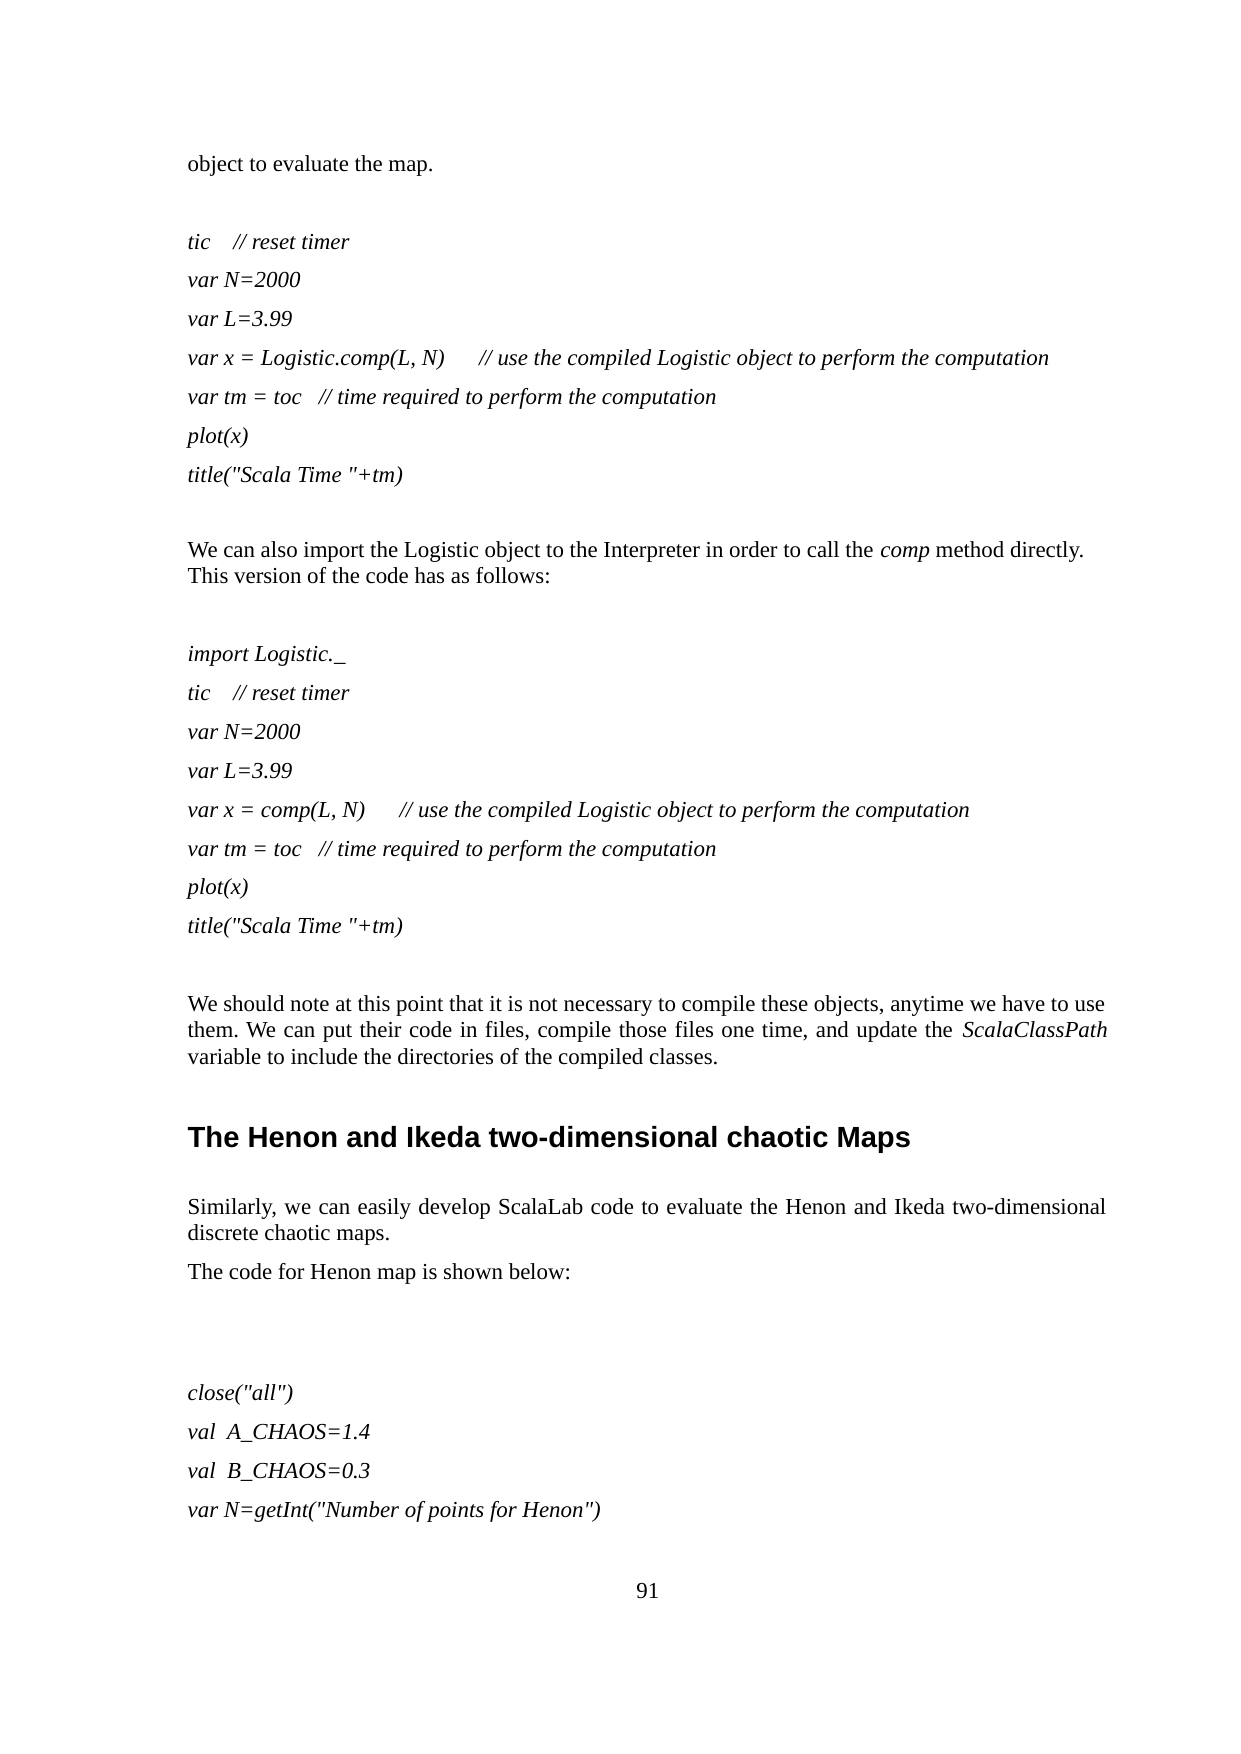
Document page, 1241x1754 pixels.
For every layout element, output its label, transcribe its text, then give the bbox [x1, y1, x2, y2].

text The code for Henon map is shown below: [187, 1258, 1108, 1284]
text plot(x) [187, 422, 1108, 448]
text object to evaluate the map. [187, 150, 1108, 176]
text val A_CHAOS=1.4 [187, 1418, 1108, 1444]
text Similarly, we can easily develop ScalaLab code to evaluate the Henon and Ikeda two-dimensional discrete chaotic maps. [187, 1193, 1108, 1246]
text tic // reset timer [187, 679, 1108, 706]
text We should note at this point that it is not necessary to compile these objects, anytime we have to use them. We can put their code in files, compile those files one time, and update the ScalaClassPath variable to include the directories of the compiled classes. [187, 990, 1108, 1069]
text title("Scala Time "+tm) [187, 912, 1108, 939]
text var x = Logistic.comp(L, N) // use the compiled Logistic object to perform the computation [187, 344, 1108, 371]
text var L=3.99 [187, 305, 1108, 332]
text plot(x) [187, 873, 1108, 900]
text var L=3.99 [187, 757, 1108, 783]
text var x = comp(L, N) // use the compiled Logistic object to perform the computation [187, 796, 1108, 822]
text tic // reset timer [187, 228, 1108, 254]
text var tm = toc // time required to perform the computation [187, 834, 1108, 861]
text var tm = toc // time required to perform the computation [187, 383, 1108, 409]
text var N=getInt("Number of points for Henon") [187, 1496, 1108, 1522]
text import Logistic._ [187, 640, 1108, 667]
text val B_CHAOS=0.3 [187, 1457, 1108, 1483]
text title("Scala Time "+tm) [187, 461, 1108, 487]
text We can also import the Logistic object to the Interpreter in order to call the comp method directly. This version of the code has as follows: [187, 536, 1108, 589]
subtitle The Henon and Ikeda two-dimensional chaotic Maps [187, 1120, 1108, 1154]
text var N=2000 [187, 267, 1108, 293]
text close("all") [187, 1379, 1108, 1406]
text var N=2000 [187, 718, 1108, 744]
